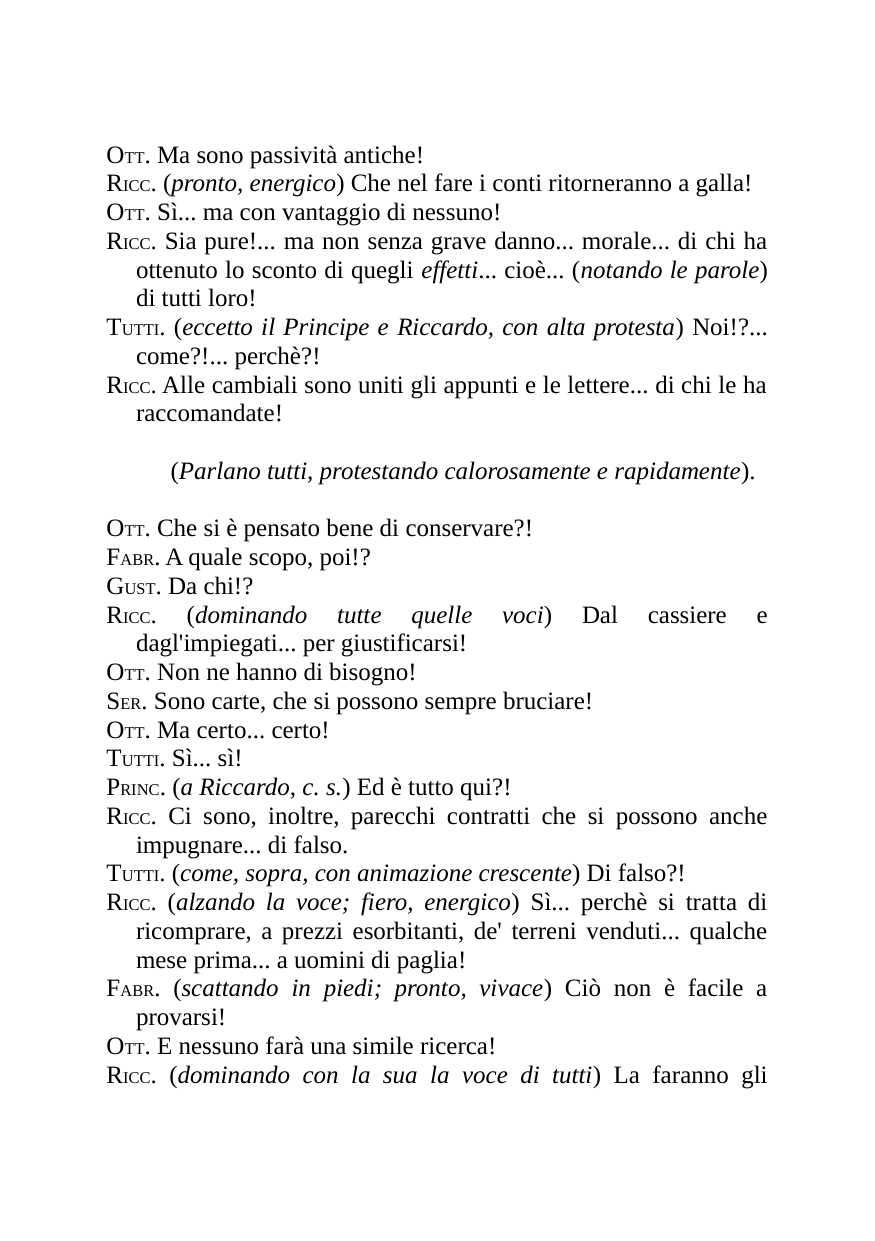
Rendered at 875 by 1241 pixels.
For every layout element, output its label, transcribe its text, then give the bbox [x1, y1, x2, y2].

text Ricc. (alzando la voce; fiero, energico) Sì... perchè si tratta di ricomprare, a prezzi esorbitanti, de' terreni venduti... qualche mese prima... a uomini di paglia! [106, 887, 768, 973]
text Fabr. A quale scopo, poi!? [106, 542, 768, 571]
text Fabr. (scattando in piedi; pronto, vivace) Ciò non è facile a provarsi! [106, 973, 768, 1031]
text Ricc. Ci sono, inoltre, parecchi contratti che si possono anche impugnare... di falso. [106, 801, 768, 858]
text Ser. Sono carte, che si possono sempre bruciare! [106, 686, 768, 715]
text Ricc. (dominando con la sua la voce di tutti) La faranno gli [106, 1060, 768, 1088]
text Ricc. Alle cambiali sono uniti gli appunti e le lettere... di chi le ha raccomandate! [106, 370, 768, 427]
text Gust. Da chi!? [106, 571, 768, 600]
text Tutti. Sì... sì! [106, 743, 768, 772]
text Ott. Ma certo... certo! [106, 715, 768, 743]
text Ricc. (dominando tutte quelle voci) Dal cassiere e dagl'impiegati... per giustificarsi! [106, 600, 768, 657]
text Ricc. (pronto, energico) Che nel fare i conti ritorneranno a galla! [106, 168, 768, 197]
text Tutti. (eccetto il Principe e Riccardo, con alta protesta) Noi!?... come?!... perchè?! [106, 312, 768, 370]
text Ott. E nessuno farà una simile ricerca! [106, 1031, 768, 1060]
text (Parlano tutti, protestando calorosamente e rapidamente). [170, 456, 768, 485]
text Ricc. Sia pure!... ma non senza grave danno... morale... di chi ha ottenuto lo sconto di quegli effetti... cioè... (notando le parole) di tutti loro! [106, 226, 768, 312]
text Princ. (a Riccardo, c. s.) Ed è tutto qui?! [106, 772, 768, 801]
text Tutti. (come, sopra, con animazione crescente) Di falso?! [106, 858, 768, 887]
text Ott. Sì... ma con vantaggio di nessuno! [106, 197, 768, 226]
text Ott. Che si è pensato bene di conservare?! [106, 513, 768, 542]
text Ott. Non ne hanno di bisogno! [106, 657, 768, 686]
text Ott. Ma sono passività antiche! [106, 140, 768, 168]
